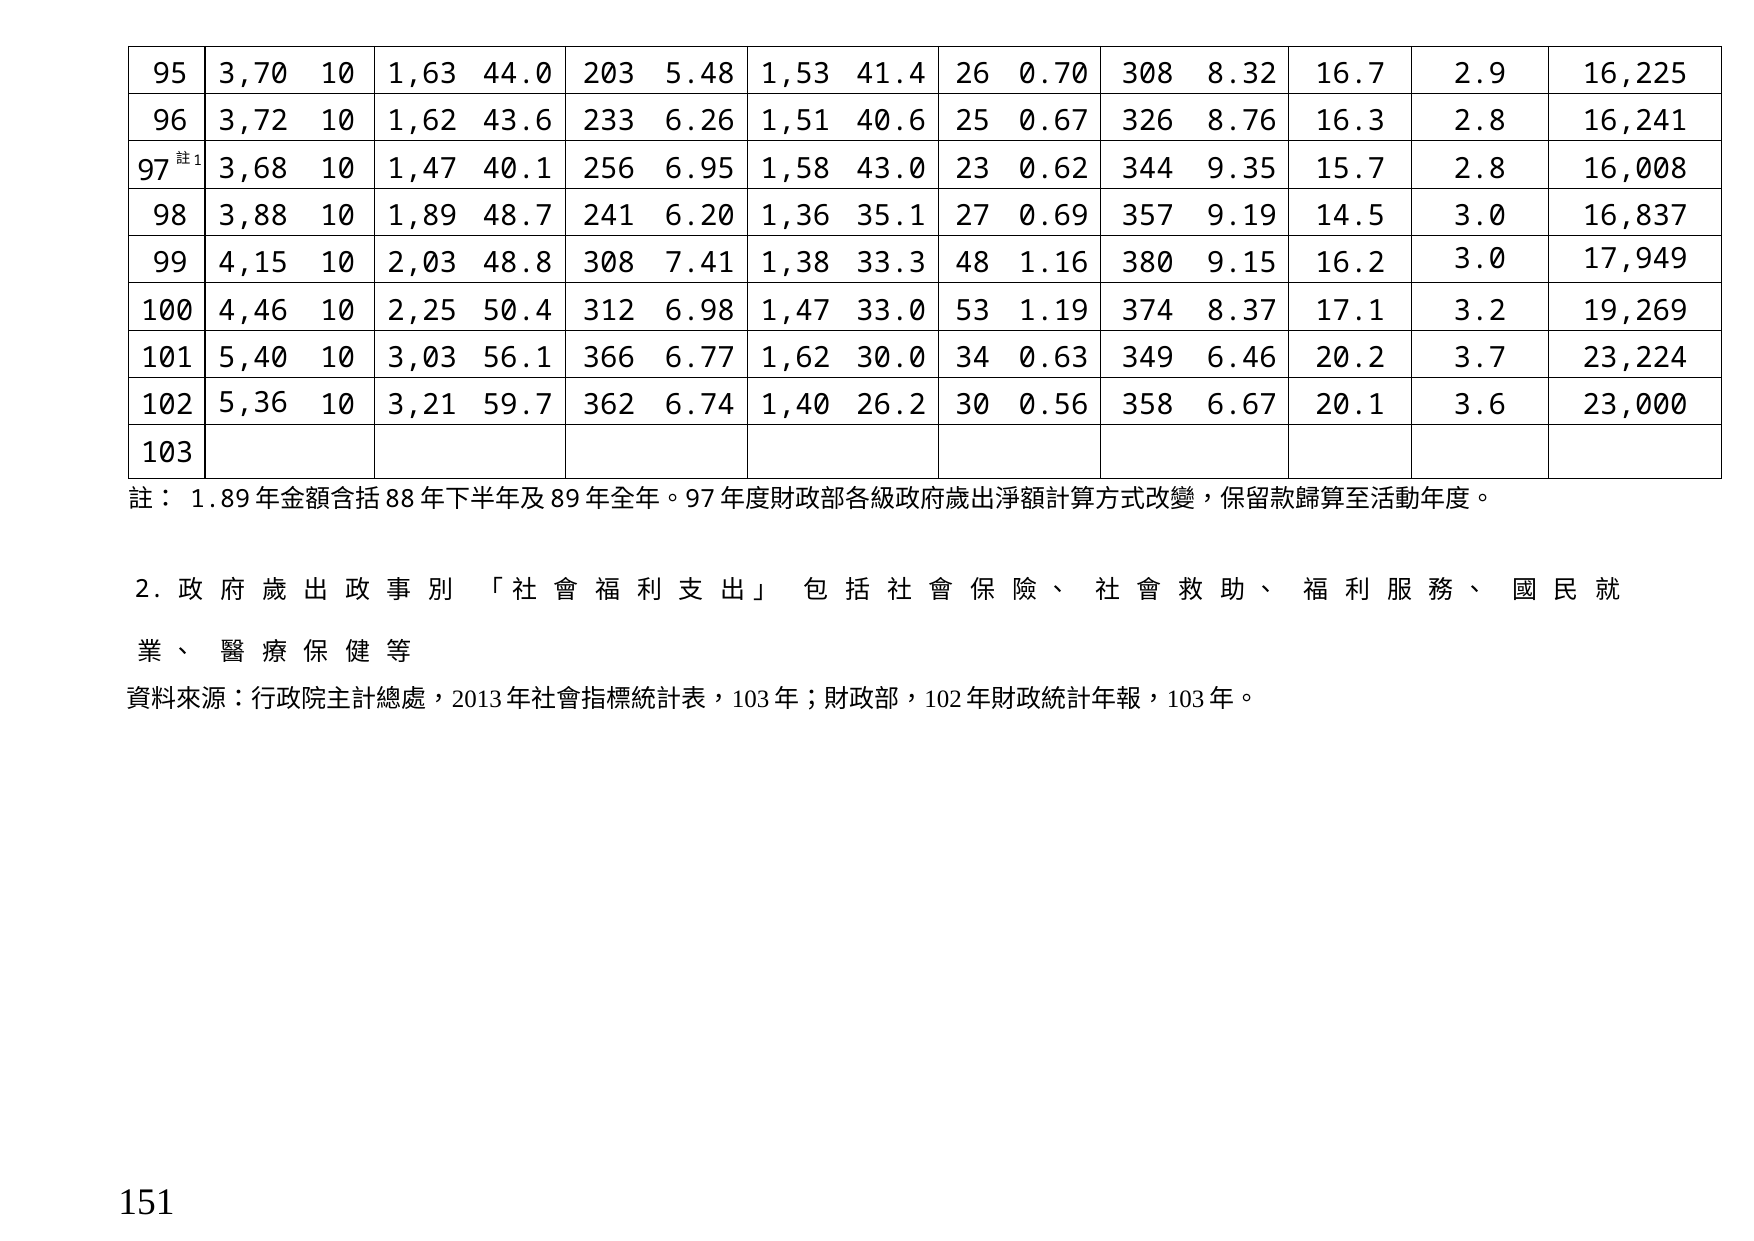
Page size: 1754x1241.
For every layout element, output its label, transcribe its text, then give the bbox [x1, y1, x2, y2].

table_cell 30 [939, 378, 1006, 424]
table_cell 100 [129, 283, 204, 329]
table_cell 3,210 [375, 378, 470, 424]
table_cell 1.19 [1006, 283, 1100, 329]
table_cell 48.89 [470, 236, 565, 282]
table_cell 14.5 [1289, 189, 1411, 235]
table_cell 33.37 [843, 236, 938, 282]
table_cell 26 [939, 47, 1006, 93]
table_cell 1,477 [375, 141, 470, 188]
table_cell 44.07 [470, 47, 565, 93]
table_cell 8.76 [1194, 94, 1288, 140]
table_cell 98 [129, 189, 204, 235]
table_cell 16,008 [1549, 141, 1721, 188]
table_cell 100 [301, 378, 374, 424]
table_cell 3.0 [1412, 189, 1548, 235]
table_cell 0.63 [1006, 331, 1100, 377]
table_cell 1,621 [748, 331, 843, 377]
table_cell 23 [939, 141, 1006, 188]
table_cell 3,681 [206, 141, 301, 188]
table_cell 3,703 [206, 47, 301, 93]
table_cell 326 [1101, 94, 1194, 140]
table_cell 1,478 [748, 283, 843, 329]
table_cell 34 [939, 331, 1006, 377]
table_cell 6.95 [652, 141, 747, 188]
text 2.政府歲出政事別「社會福利支出」包括社會保險、社會救助、福利服務、國民就業、醫療保健等 [128, 546, 1628, 671]
table_cell 3,035 [375, 331, 470, 377]
table_cell 19,269 [1549, 283, 1721, 329]
table_cell 15.7 [1289, 141, 1411, 188]
table_cell 59.79 [470, 378, 565, 424]
table_cell -- [470, 425, 565, 478]
table_cell 20.1 [1289, 378, 1411, 424]
text 註： 1.89年金額含括88年下半年及89年全年。97年度財政部各級政府歲出淨額計算方式改變，保留款歸算至活動年度。 [128, 479, 1628, 515]
table_cell 5,404 [206, 331, 301, 377]
table_cell 16,241 [1549, 94, 1721, 140]
table_cell 9.15 [1194, 236, 1288, 282]
table_cell 1,632 [375, 47, 470, 93]
table_cell 1,893 [375, 189, 470, 235]
table_cell 99 [129, 236, 204, 282]
table_cell 358 [1101, 378, 1194, 424]
table_cell -- [1194, 425, 1288, 478]
table_cell -- [301, 425, 374, 478]
table_cell 25 [939, 94, 1006, 140]
table_cell -- [1549, 425, 1721, 478]
table_cell 26.24 [843, 378, 938, 424]
table_cell 16.2 [1289, 236, 1411, 282]
table_cell 6.46 [1194, 331, 1288, 377]
table_cell 35.18 [843, 189, 938, 235]
table_cell 6.74 [652, 378, 747, 424]
table_cell 17,949 [1549, 236, 1721, 282]
table_cell 4,469 [206, 283, 301, 329]
table_cell 16,837 [1549, 189, 1721, 235]
table_cell 40.11 [470, 141, 565, 188]
table_cell 2.8 [1412, 94, 1548, 140]
table_cell 100 [301, 94, 374, 140]
table_cell 103 [129, 425, 204, 478]
table_cell -- [939, 425, 1006, 478]
text 資料來源：行政院主計總處，2013年社會指標統計表，103年；財政部，102年財政統計年報，103年。 [127, 678, 1426, 714]
table_cell 16,225 [1549, 47, 1721, 93]
table_cell 43.00 [843, 141, 938, 188]
table_cell 2,253 [375, 283, 470, 329]
table_cell 256 [566, 141, 652, 188]
table_cell 100 [301, 283, 374, 329]
table_cell -- [566, 425, 652, 478]
table_cell -- [652, 425, 747, 478]
table_cell 6.20 [652, 189, 747, 235]
table_cell 50.41 [470, 283, 565, 329]
table_cell 17.1 [1289, 283, 1411, 329]
table_cell 344 [1101, 141, 1194, 188]
table_cell 43.66 [470, 94, 565, 140]
table_cell 48 [939, 236, 1006, 282]
table_cell 1.16 [1006, 236, 1100, 282]
table_cell 0.62 [1006, 141, 1100, 188]
table_cell -- [375, 425, 470, 478]
table_cell 56.16 [470, 331, 565, 377]
table_cell 23,000 [1549, 378, 1721, 424]
table_cell 3,722 [206, 94, 301, 140]
table_cell 349 [1101, 331, 1194, 377]
table_cell 5.48 [652, 47, 747, 93]
table_cell 9.35 [1194, 141, 1288, 188]
table_cell 233 [566, 94, 652, 140]
table_cell 20.2 [1289, 331, 1411, 377]
table_cell 33.07 [843, 283, 938, 329]
table_cell 100 [301, 189, 374, 235]
table_cell 1,386 [748, 236, 843, 282]
table_cell 8.37 [1194, 283, 1288, 329]
table_cell 2,031 [375, 236, 470, 282]
table_cell 203 [566, 47, 652, 93]
table_cell 100 [301, 141, 374, 188]
table_cell 6.77 [652, 331, 747, 377]
table_cell 100 [301, 47, 374, 93]
table_cell 6.67 [1194, 378, 1288, 424]
table_cell 48.71 [470, 189, 565, 235]
table_cell 100 [301, 331, 374, 377]
table_cell 8.32 [1194, 47, 1288, 93]
table_cell -- [1101, 425, 1194, 478]
table_cell 6.98 [652, 283, 747, 329]
table_cell -- [1412, 425, 1548, 478]
table_cell 96 [129, 94, 204, 140]
table_cell 100 [301, 236, 374, 282]
table_cell 308 [1101, 47, 1194, 93]
table_cell -- [1006, 425, 1100, 478]
table_cell 3.6 [1412, 378, 1548, 424]
table_cell 53 [939, 283, 1006, 329]
table_cell 5,369 [206, 378, 301, 424]
table_cell 1,367 [748, 189, 843, 235]
table_cell 1,534 [748, 47, 843, 93]
table_cell 27 [939, 189, 1006, 235]
table_cell 380 [1101, 236, 1194, 282]
table_cell 2.9 [1412, 47, 1548, 93]
table_cell 5,343 [206, 425, 301, 478]
table_cell 1,583 [748, 141, 843, 188]
table_cell 357 [1101, 189, 1194, 235]
table_cell 16.7 [1289, 47, 1411, 93]
table_cell 2.8 [1412, 141, 1548, 188]
table_cell 374 [1101, 283, 1194, 329]
table_cell 312 [566, 283, 652, 329]
table_cell 3.7 [1412, 331, 1548, 377]
table_cell 41.43 [843, 47, 938, 93]
table_cell 40.65 [843, 94, 938, 140]
table_cell 9.19 [1194, 189, 1288, 235]
table_cell -- [748, 425, 843, 478]
table_cell 23,224 [1549, 331, 1721, 377]
table_cell 308 [566, 236, 652, 282]
table_cell 6.26 [652, 94, 747, 140]
table_cell 1,513 [748, 94, 843, 140]
table_cell 102 [129, 378, 204, 424]
table_cell 362 [566, 378, 652, 424]
table_cell 7.41 [652, 236, 747, 282]
table_cell 0.70 [1006, 47, 1100, 93]
table_cell 101 [129, 331, 204, 377]
table_cell 1,625 [375, 94, 470, 140]
table_cell 0.69 [1006, 189, 1100, 235]
table_cell 1,409 [748, 378, 843, 424]
table_cell 0.67 [1006, 94, 1100, 140]
table_cell 3.0 [1412, 236, 1548, 282]
table_cell 3.2 [1412, 283, 1548, 329]
table_cell 4,154 [206, 236, 301, 282]
table_cell 3,886 [206, 189, 301, 235]
table_cell 0.56 [1006, 378, 1100, 424]
table_cell 30.00 [843, 331, 938, 377]
table_cell 366 [566, 331, 652, 377]
table_cell 16.3 [1289, 94, 1411, 140]
table_cell 97註1 [129, 141, 204, 188]
table_cell 241 [566, 189, 652, 235]
table_cell -- [1289, 425, 1411, 478]
table_cell -- [843, 425, 938, 478]
table_cell 95 [129, 47, 204, 93]
